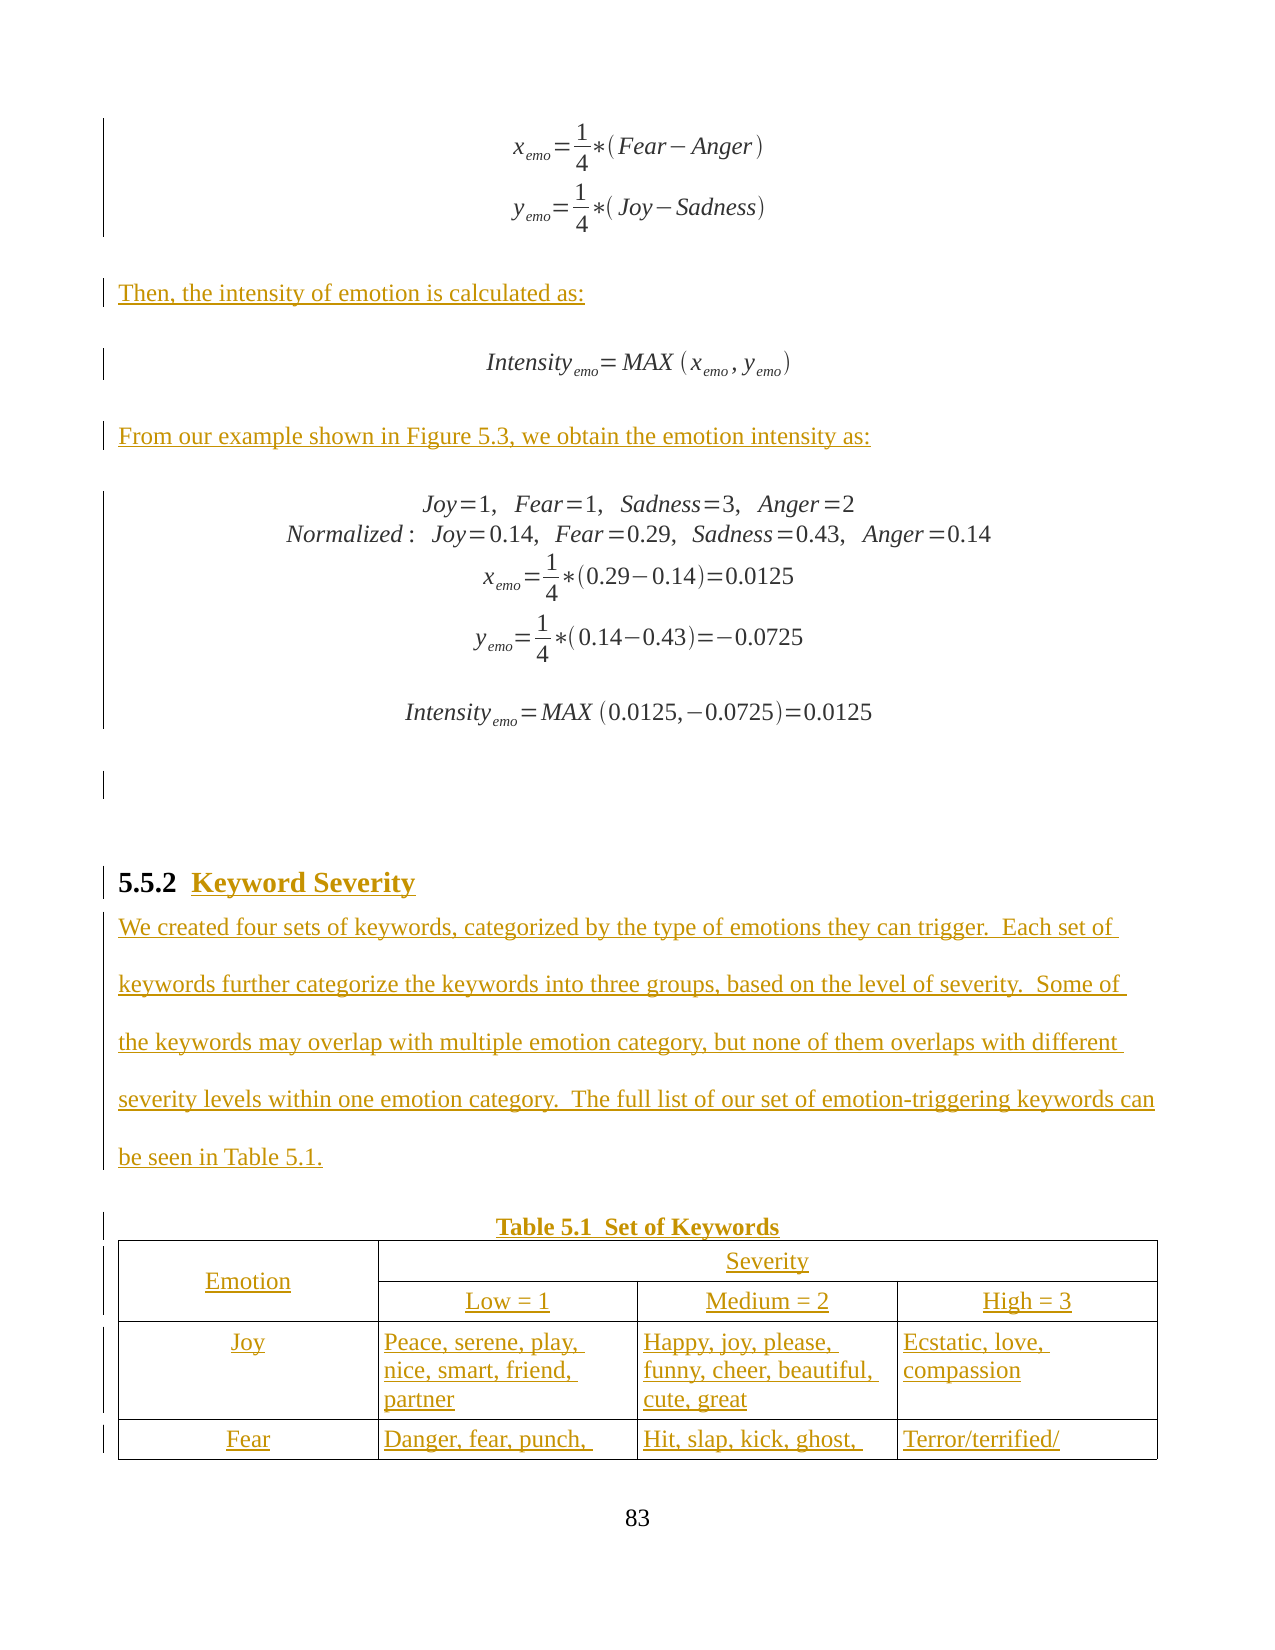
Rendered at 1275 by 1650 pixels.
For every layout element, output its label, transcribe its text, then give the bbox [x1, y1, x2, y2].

subtitle 5.5.2 Keyword Severity [118, 866, 1157, 899]
table_cell Ecstatic, love, compassion [898, 1322, 1157, 1419]
table_cell Danger, fear, punch, [379, 1420, 637, 1459]
table_cell High = 3 [898, 1282, 1157, 1321]
table_header Severity [379, 1241, 1157, 1281]
table_cell Terror/terrified/ [898, 1420, 1157, 1459]
subtitle Table 5.1 Set of Keywords [118, 1212, 1157, 1240]
table_cell Hit, slap, kick, ghost, [638, 1420, 897, 1459]
table_cell Peace, serene, play, nice, smart, friend, partner [379, 1322, 637, 1419]
table_header Emotion [119, 1241, 378, 1321]
table_cell Happy, joy, please, funny, cheer, beautiful, cute, great [638, 1322, 897, 1419]
text Then, the intensity of emotion is calculated as: [118, 278, 1157, 307]
table_cell Joy [119, 1322, 378, 1419]
table_cell Medium = 2 [638, 1282, 897, 1321]
text From our example shown in Figure 5.3, we obtain the emotion intensity as: [118, 421, 1157, 449]
table_cell Fear [119, 1420, 378, 1459]
table_cell Low = 1 [379, 1282, 637, 1321]
text We created four sets of keywords, categorized by the type of emotions they can trigger. Each set of keywords further categorize the keywords into three groups, based on the level of severity. Some of the keywords may overlap with multiple emotion category, but none of them overlaps with different severity levels within one emotion category. The full list of our set of emotion-triggering keywords can be seen in Table 5.1. [118, 912, 1157, 1170]
